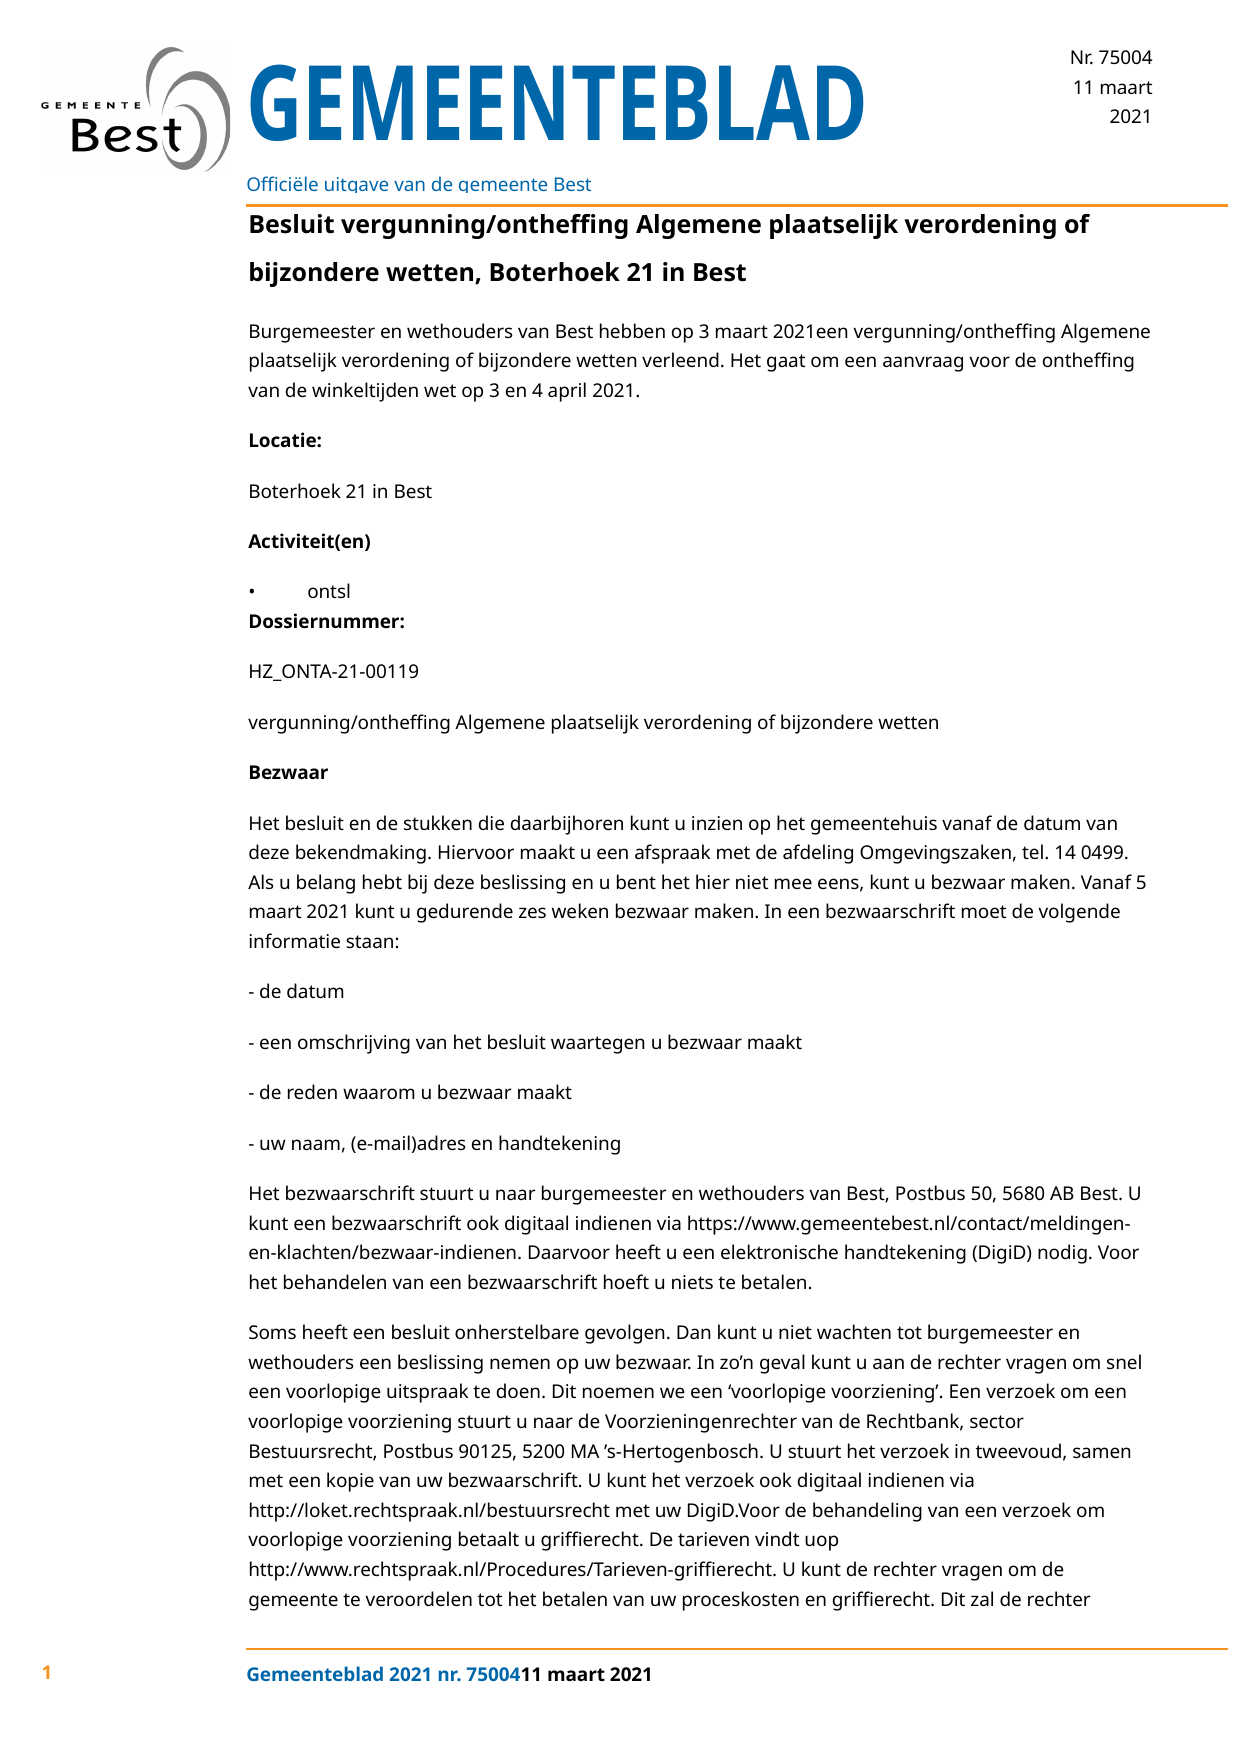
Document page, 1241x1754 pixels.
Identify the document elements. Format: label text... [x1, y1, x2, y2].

text Dossiernummer: [248, 608, 1152, 634]
picture [41, 47, 231, 172]
text - uw naam, (e-mail)adres en handtekening [248, 1130, 1152, 1156]
text Het besluit en de stukken die daarbijhoren kunt u inzien op het gemeentehuis vanaf de datum van deze bekendmaking. Hiervoor maakt u een afspraak met de afdeling Omgevingszaken, tel. 14 0499. Als u belang hebt bij deze beslissing en u bent het hier niet mee eens, kunt u bezwaar maken. Vanaf 5 maart 2021 kunt u gedurende zes weken bezwaar maken. In een bezwaarschrift moet de volgende informatie staan: [248, 810, 1152, 954]
text Bezwaar [248, 759, 1152, 785]
text Het bezwaarschrift stuurt u naar burgemeester en wethouders van Best, Postbus 50, 5680 AB Best. U kunt een bezwaarschrift ook digitaal indienen via https://www.gemeentebest.nl/contact/meldingen-en-klachten/bezwaar-indienen. Daarvoor heeft u een elektronische handtekening (DigiD) nodig. Voor het behandelen van een bezwaarschrift hoeft u niets te betalen. [248, 1180, 1152, 1295]
text Soms heeft een besluit onherstelbare gevolgen. Dan kunt u niet wachten tot burgemeester en wethouders een beslissing nemen op uw bezwaar. In zo’n geval kunt u aan de rechter vragen om snel een voorlopige uitspraak te doen. Dit noemen we een ‘voorlopige voorziening’. Een verzoek om een voorlopige voorziening stuurt u naar de Voorzieningenrechter van de Rechtbank, sector Bestuursrecht, Postbus 90125, 5200 MA ’s-Hertogenbosch. U stuurt het verzoek in tweevoud, samen met een kopie van uw bezwaarschrift. U kunt het verzoek ook digitaal indienen via http://loket.rechtspraak.nl/bestuursrecht met uw DigiD.Voor de behandeling van een verzoek om voorlopige voorziening betaalt u griffierecht. De tarieven vindt uop http://www.rechtspraak.nl/Procedures/Tarieven-griffierecht. U kunt de rechter vragen om de gemeente te veroordelen tot het betalen van uw proceskosten en griffierecht. Dit zal de rechter [248, 1319, 1152, 1612]
text HZ_ONTA-21-00119 [248, 659, 1152, 684]
text Besluit vergunning/ontheffing Algemene plaatselijk verordening of bijzondere wetten, Boterhoek 21 in Best [248, 207, 1152, 288]
text - de datum [248, 979, 1152, 1004]
text Locatie: [248, 427, 1152, 453]
text vergunning/ontheffing Algemene plaatselijk verordening of bijzondere wetten [248, 709, 1152, 735]
text - een omschrijving van het besluit waartegen u bezwaar maakt [248, 1029, 1152, 1055]
text Boterhoek 21 in Best [248, 478, 1152, 504]
text Burgemeester en wethouders van Best hebben op 3 maart 2021een vergunning/ontheffing Algemene plaatselijk verordening of bijzondere wetten verleend. Het gaat om een aanvraag voor de ontheffing van de winkeltijden wet op 3 en 4 april 2021. [248, 318, 1152, 403]
text - de reden waarom u bezwaar maakt [248, 1079, 1152, 1105]
text Activiteit(en) [248, 528, 1152, 554]
list ontsl [248, 579, 1152, 604]
